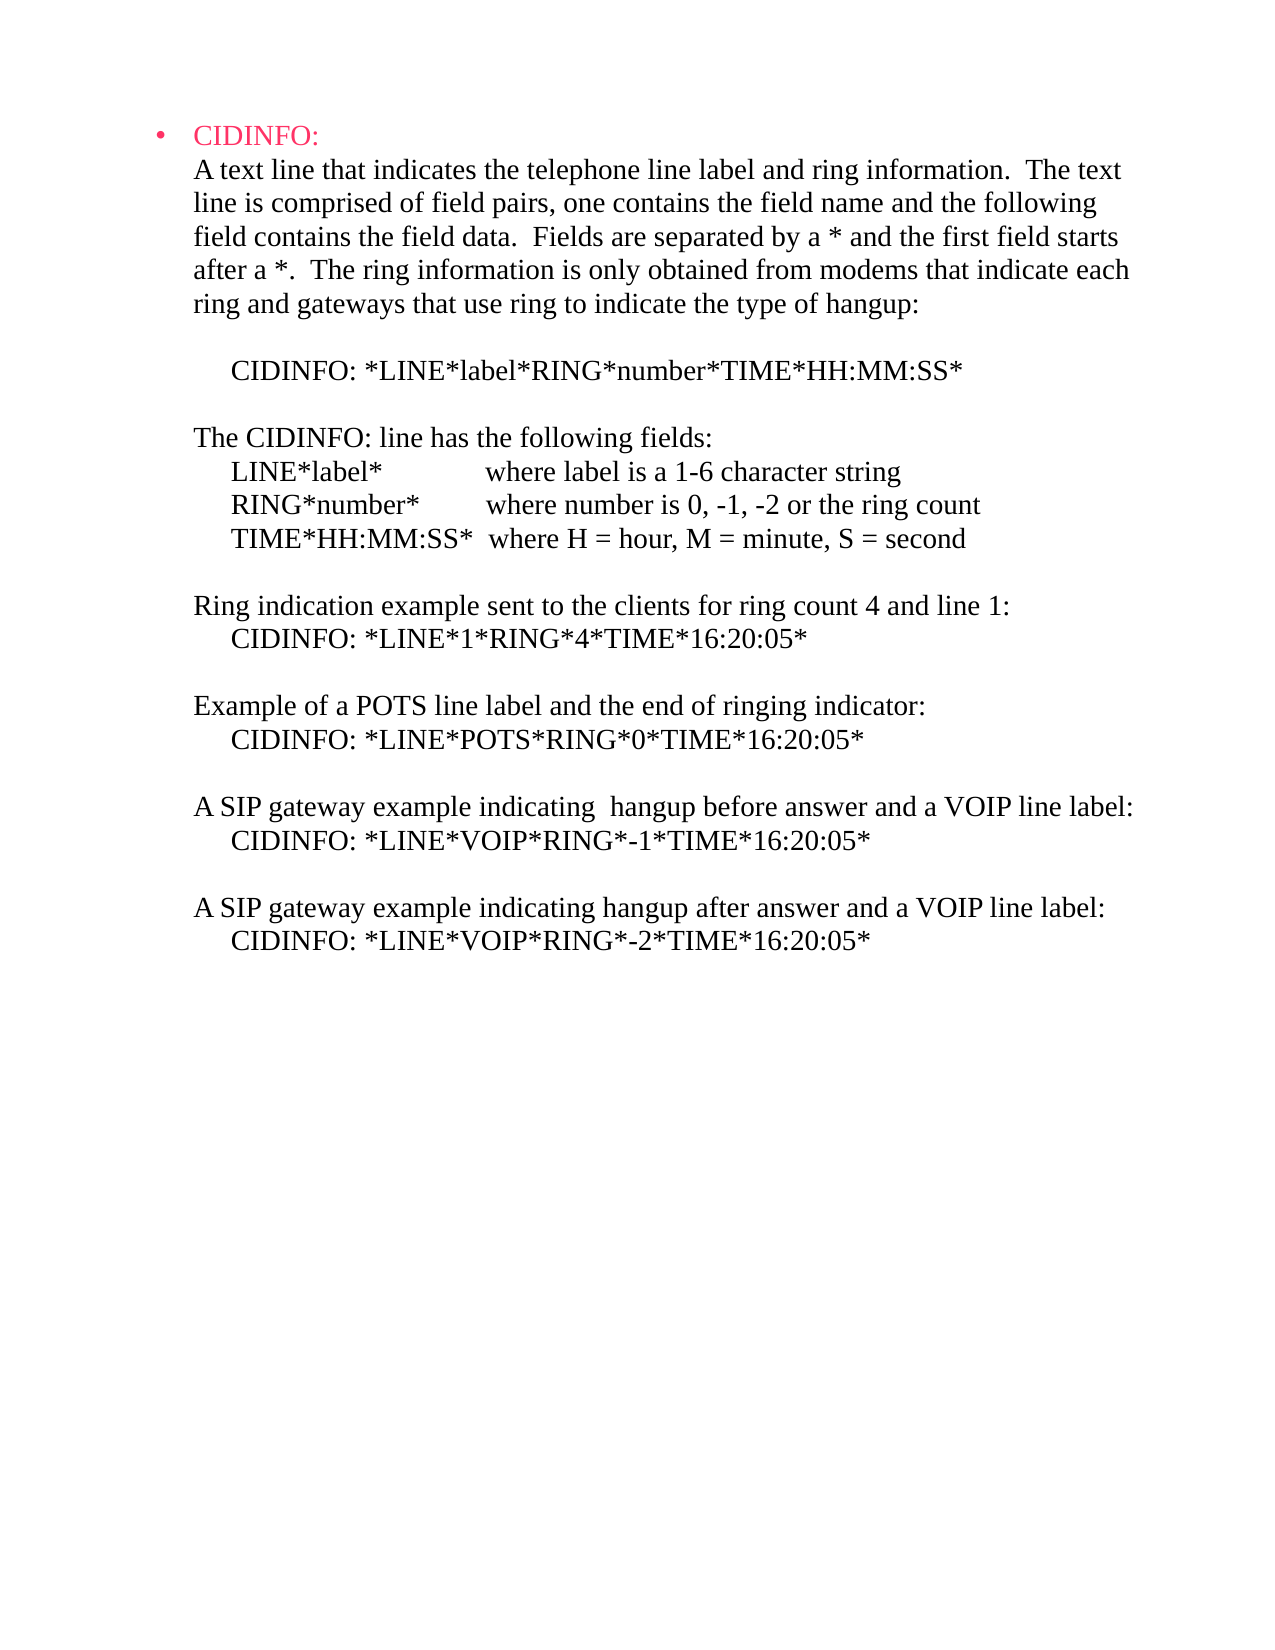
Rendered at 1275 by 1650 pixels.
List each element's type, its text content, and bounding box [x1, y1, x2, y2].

list CIDINFO: *LINE*label*RING*number*TIME*HH:MM:SS* [193, 353, 1157, 387]
list A SIP gateway example indicating hangup before answer and a VOIP line label: [156, 789, 1157, 823]
list RING*number* where number is 0, -1, -2 or the ring count [193, 487, 1157, 521]
list The CIDINFO: line has the following fields: [156, 420, 1157, 454]
list Ring indication example sent to the clients for ring count 4 and line 1: [156, 588, 1157, 621]
list CIDINFO: *LINE*POTS*RING*0*TIME*16:20:05* [193, 722, 1157, 756]
list Example of a POTS line label and the end of ringing indicator: [156, 688, 1157, 722]
list CIDINFO: *LINE*VOIP*RING*-1*TIME*16:20:05* [193, 823, 1157, 856]
list CIDINFO: *LINE*VOIP*RING*-2*TIME*16:20:05* [193, 923, 1157, 957]
list LINE*label* where label is a 1-6 character string [193, 454, 1157, 487]
list A SIP gateway example indicating hangup after answer and a VOIP line label: [156, 890, 1157, 923]
list A text line that indicates the telephone line label and ring information. The text line is comprised of field pairs, one contains the field name and the following field contains the field data. Fields are separated by a * and the first field starts after a *. The ring information is only obtained from modems that indicate each ring and gateways that use ring to indicate the type of hangup: [156, 152, 1157, 319]
list TIME*HH:MM:SS* where H = hour, M = minute, S = second [193, 521, 1157, 554]
list CIDINFO: *LINE*1*RING*4*TIME*16:20:05* [193, 621, 1157, 655]
list CIDINFO: [156, 118, 1157, 152]
